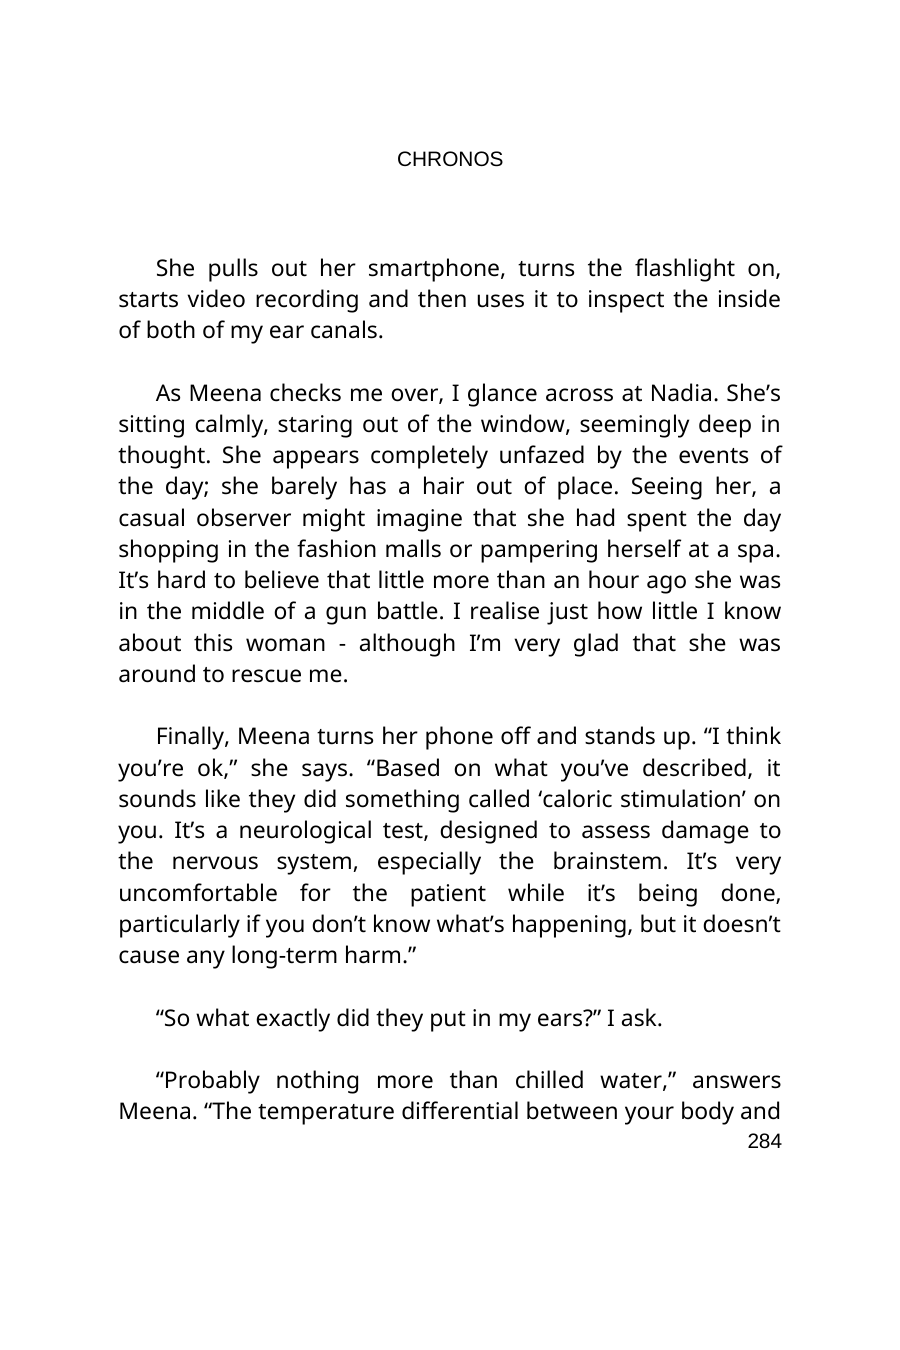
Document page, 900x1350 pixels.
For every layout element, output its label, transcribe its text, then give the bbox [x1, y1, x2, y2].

text She pulls out her smartphone, turns the flashlight on, starts video recording and then uses it to inspect the inside of both of my ear canals. [118, 251, 782, 345]
text “So what exactly did they put in my ears?” I ask. [118, 1001, 782, 1033]
text As Meena checks me over, I glance across at Nadia. She’s sitting calmly, staring out of the window, seemingly deep in thought. She appears completely unfazed by the events of the day; she barely has a hair out of place. Seeing her, a casual observer might imagine that she had spent the day shopping in the fashion malls or pampering herself at a spa. It’s hard to believe that little more than an hour ago she was in the middle of a gun battle. I realise just how little I know about this woman - although I’m very glad that she was around to rescue me. [118, 376, 782, 689]
text Finally, Meena turns her phone off and stands up. “I think you’re ok,” she says. “Based on what you’ve described, it sounds like they did something called ‘caloric stimulation’ on you. It’s a neurological test, designed to assess damage to the nervous system, especially the brainstem. It’s very uncomfortable for the patient while it’s being done, particularly if you don’t know what’s happening, but it doesn’t cause any long-term harm.” [118, 720, 782, 970]
text “Probably nothing more than chilled water,” answers Meena. “The temperature differential between your body and [118, 1064, 782, 1126]
